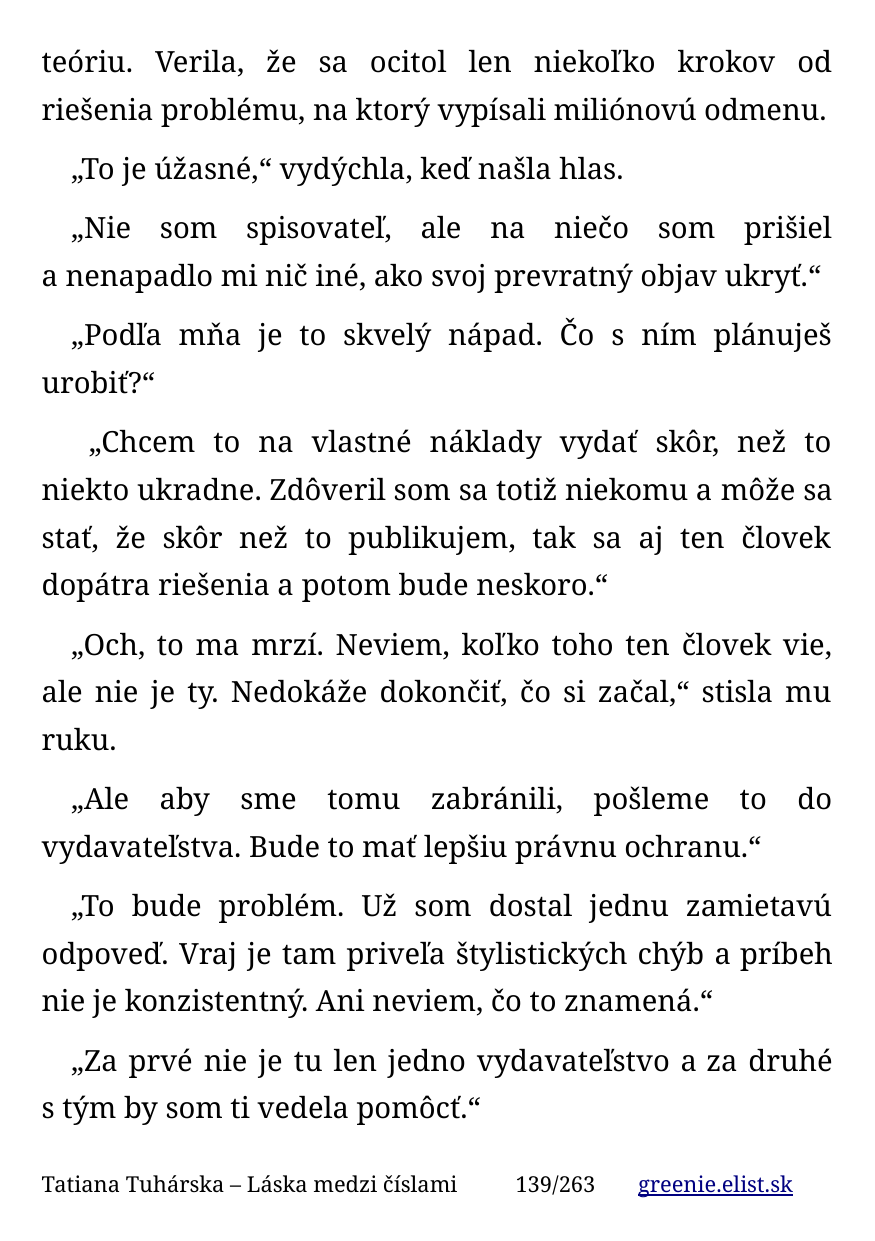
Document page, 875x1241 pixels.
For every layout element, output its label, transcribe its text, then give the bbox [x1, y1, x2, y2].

text „Podľa mňa je to skvelý nápad. Čo s ním plánuješ urobiť?“ [41, 315, 833, 402]
text „Nie som spisovateľ, ale na niečo som prišiel a nenapadlo mi nič iné, ako svoj prevratný objav ukryť.“ [41, 208, 833, 295]
text teóriu. Verila, že sa ocitol len niekoľko krokov od riešenia problému, na ktorý vypísali miliónovú odmenu. [41, 41, 833, 129]
text „To je úžasné,“ vydýchla, keď našla hlas. [41, 148, 833, 188]
text „Za prvé nie je tu len jedno vydavateľstvo a za druhé s tým by som ti vedela pomôcť.“ [41, 1040, 833, 1127]
text „Ale aby sme tomu zabránili, pošleme to do vydavateľstva. Bude to mať lepšiu právnu ochranu.“ [41, 778, 833, 866]
text „Chcem to na vlastné náklady vydať skôr, než to niekto ukradne. Zdôveril som sa totiž niekomu a môže sa stať, že skôr než to publikujem, tak sa aj ten človek dopátra riešenia a potom bude neskoro.“ [41, 422, 833, 604]
text „To bude problém. Už som dostal jednu zamietavú odpoveď. Vraj je tam priveľa štylistických chýb a príbeh nie je konzistentný. Ani neviem, čo to znamená.“ [41, 885, 833, 1020]
text „Och, to ma mrzí. Neviem, koľko toho ten človek vie, ale nie je ty. Nedokáže dokončiť, čo si začal,“ stisla mu ruku. [41, 624, 833, 759]
